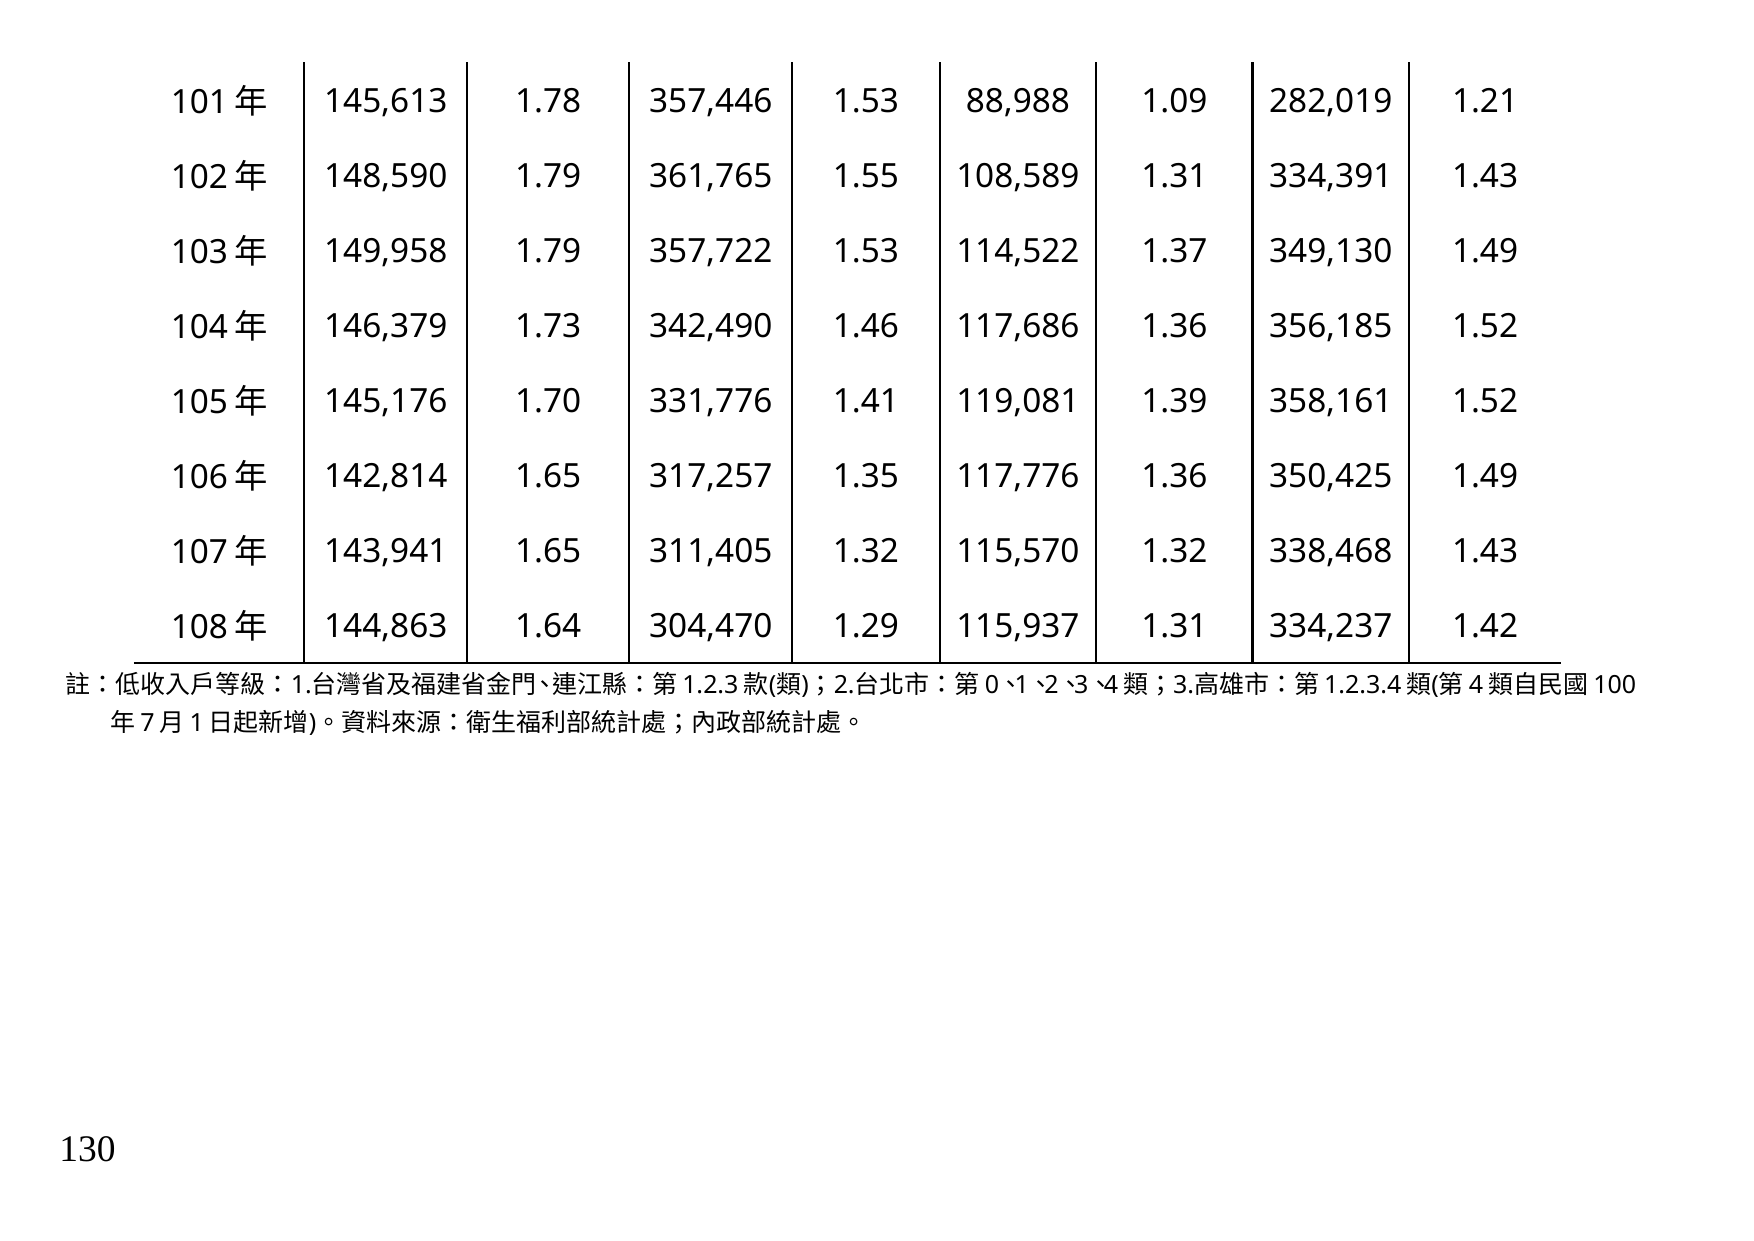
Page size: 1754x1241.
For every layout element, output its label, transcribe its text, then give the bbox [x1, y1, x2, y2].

table_cell 1.29 [793, 587, 939, 662]
table_cell 1.79 [468, 137, 628, 212]
table_cell 88,988 [941, 62, 1095, 137]
table_cell 1.65 [468, 437, 628, 512]
table_cell 107年 [134, 512, 303, 587]
table_cell 1.55 [793, 137, 939, 212]
table_cell 1.09 [1097, 62, 1251, 137]
table_cell 1.49 [1410, 212, 1561, 287]
table_cell 104年 [134, 287, 303, 362]
table_cell 1.37 [1097, 212, 1251, 287]
table_cell 119,081 [941, 362, 1095, 437]
table_cell 1.73 [468, 287, 628, 362]
table_cell 1.46 [793, 287, 939, 362]
table_cell 148,590 [305, 137, 466, 212]
table_cell 146,379 [305, 287, 466, 362]
table_cell 114,522 [941, 212, 1095, 287]
table_cell 1.79 [468, 212, 628, 287]
table_cell 349,130 [1254, 212, 1408, 287]
table_cell 1.49 [1410, 437, 1561, 512]
table_cell 144,863 [305, 587, 466, 662]
table_cell 115,937 [941, 587, 1095, 662]
table_cell 115,570 [941, 512, 1095, 587]
table_cell 145,176 [305, 362, 466, 437]
table_cell 1.31 [1097, 137, 1251, 212]
table_cell 1.43 [1410, 512, 1561, 587]
table_cell 1.35 [793, 437, 939, 512]
table_cell 334,237 [1254, 587, 1408, 662]
table_cell 108年 [134, 587, 303, 662]
table_cell 1.39 [1097, 362, 1251, 437]
table_cell 358,161 [1254, 362, 1408, 437]
table_cell 117,686 [941, 287, 1095, 362]
table_cell 106年 [134, 437, 303, 512]
table_cell 1.41 [793, 362, 939, 437]
table_cell 102年 [134, 137, 303, 212]
table_cell 1.36 [1097, 287, 1251, 362]
table_cell 1.78 [468, 62, 628, 137]
table_cell 103年 [134, 212, 303, 287]
table_cell 1.21 [1410, 62, 1561, 137]
table_cell 101年 [134, 62, 303, 137]
table_cell 1.52 [1410, 362, 1561, 437]
table_cell 149,958 [305, 212, 466, 287]
table_cell 334,391 [1254, 137, 1408, 212]
table_cell 1.32 [1097, 512, 1251, 587]
table_cell 311,405 [630, 512, 791, 587]
table_cell 1.52 [1410, 287, 1561, 362]
table_cell 105年 [134, 362, 303, 437]
table_cell 1.64 [468, 587, 628, 662]
table_cell 361,765 [630, 137, 791, 212]
table_cell 1.32 [793, 512, 939, 587]
table_cell 356,185 [1254, 287, 1408, 362]
table_cell 1.65 [468, 512, 628, 587]
table_cell 357,722 [630, 212, 791, 287]
table_cell 1.70 [468, 362, 628, 437]
table_cell 342,490 [630, 287, 791, 362]
table_cell 331,776 [630, 362, 791, 437]
table_cell 145,613 [305, 62, 466, 137]
table_cell 1.31 [1097, 587, 1251, 662]
table_cell 1.42 [1410, 587, 1561, 662]
table_cell 108,589 [941, 137, 1095, 212]
table_cell 338,468 [1254, 512, 1408, 587]
table_cell 350,425 [1254, 437, 1408, 512]
table_cell 317,257 [630, 437, 791, 512]
table_cell 1.43 [1410, 137, 1561, 212]
table_cell 357,446 [630, 62, 791, 137]
table_cell 117,776 [941, 437, 1095, 512]
text 註：低收入戶等級：1.台灣省及福建省金門、連江縣：第1.2.3款(類)；2.台北市：第0、1、2、3、4類；3.高雄市：第1.2.3.4類(第4類自民國100年7月1日起新增)。資料來源：衛生福利部統計處；內政部統計處。 [59, 664, 1636, 739]
table_cell 142,814 [305, 437, 466, 512]
table_cell 1.53 [793, 212, 939, 287]
table_cell 282,019 [1254, 62, 1408, 137]
table_cell 1.36 [1097, 437, 1251, 512]
table_cell 304,470 [630, 587, 791, 662]
table_cell 1.53 [793, 62, 939, 137]
table_cell 143,941 [305, 512, 466, 587]
